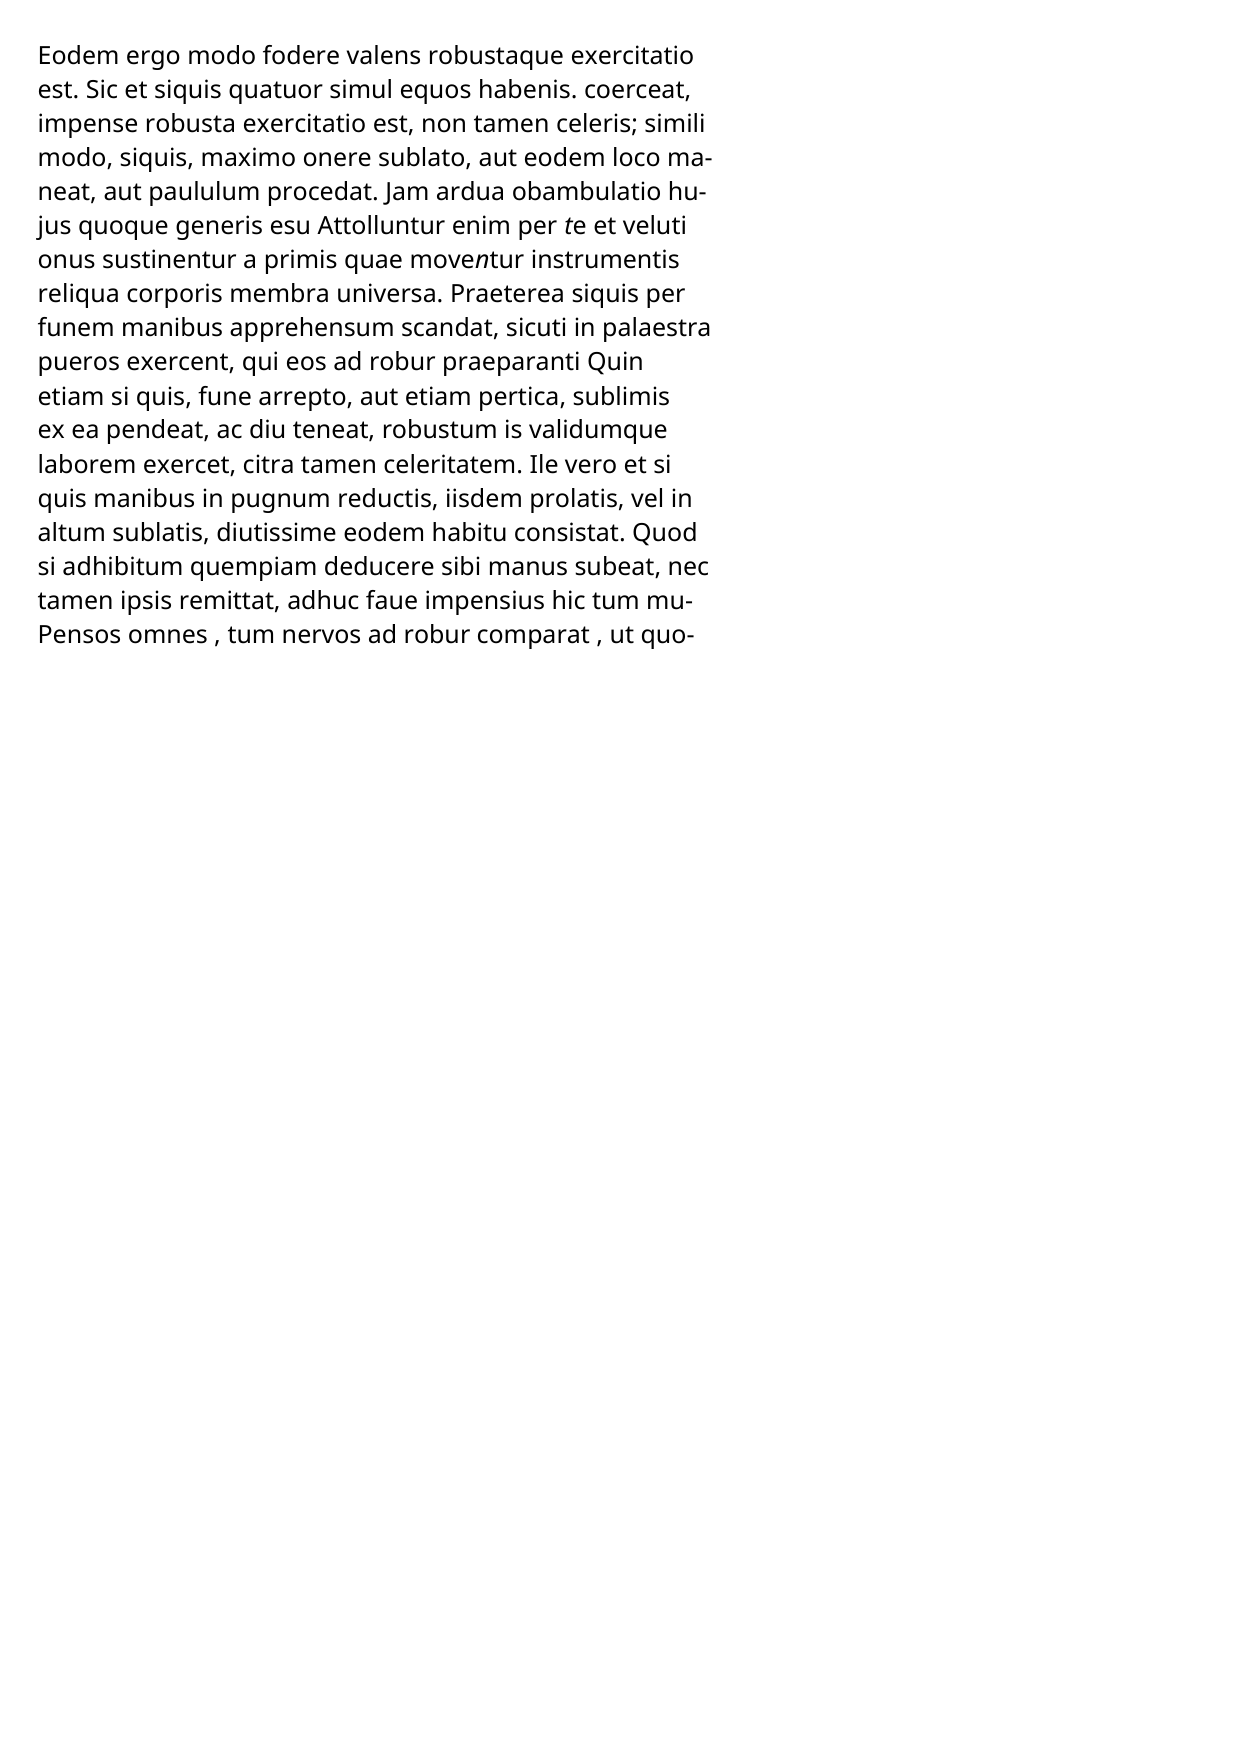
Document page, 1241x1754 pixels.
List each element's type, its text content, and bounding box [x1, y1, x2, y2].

text Eodem ergo modo fodere valens robustaque exercitatio est. Sic et siquis quatuor simul equos habenis. coerceat, impense robusta exercitatio est, non tamen celeris; simili modo, siquis, maximo onere sublato, aut eodem loco ma- neat, aut paululum procedat. Jam ardua obambulatio hu- jus quoque generis esu Attolluntur enim per te et veluti onus sustinentur a primis quae moventur instrumentis reliqua corporis membra universa. Praeterea siquis per funem manibus apprehensum scandat, sicuti in palaestra pueros exercent, qui eos ad robur praeparanti Quin etiam si quis, fune arrepto, aut etiam pertica, sublimis ex ea pendeat, ac diu teneat, robustum is validumque laborem exercet, citra tamen celeritatem. Ile vero et si quis manibus in pugnum reductis, iisdem prolatis, vel in altum sublatis, diutissime eodem habitu consistat. Quod si adhibitum quempiam deducere sibi manus subeat, nec tamen ipsis remittat, adhuc faue impensius hic tum mu- Pensos omnes , tum nervos ad robur comparat , ut quo- [37, 37, 1203, 651]
